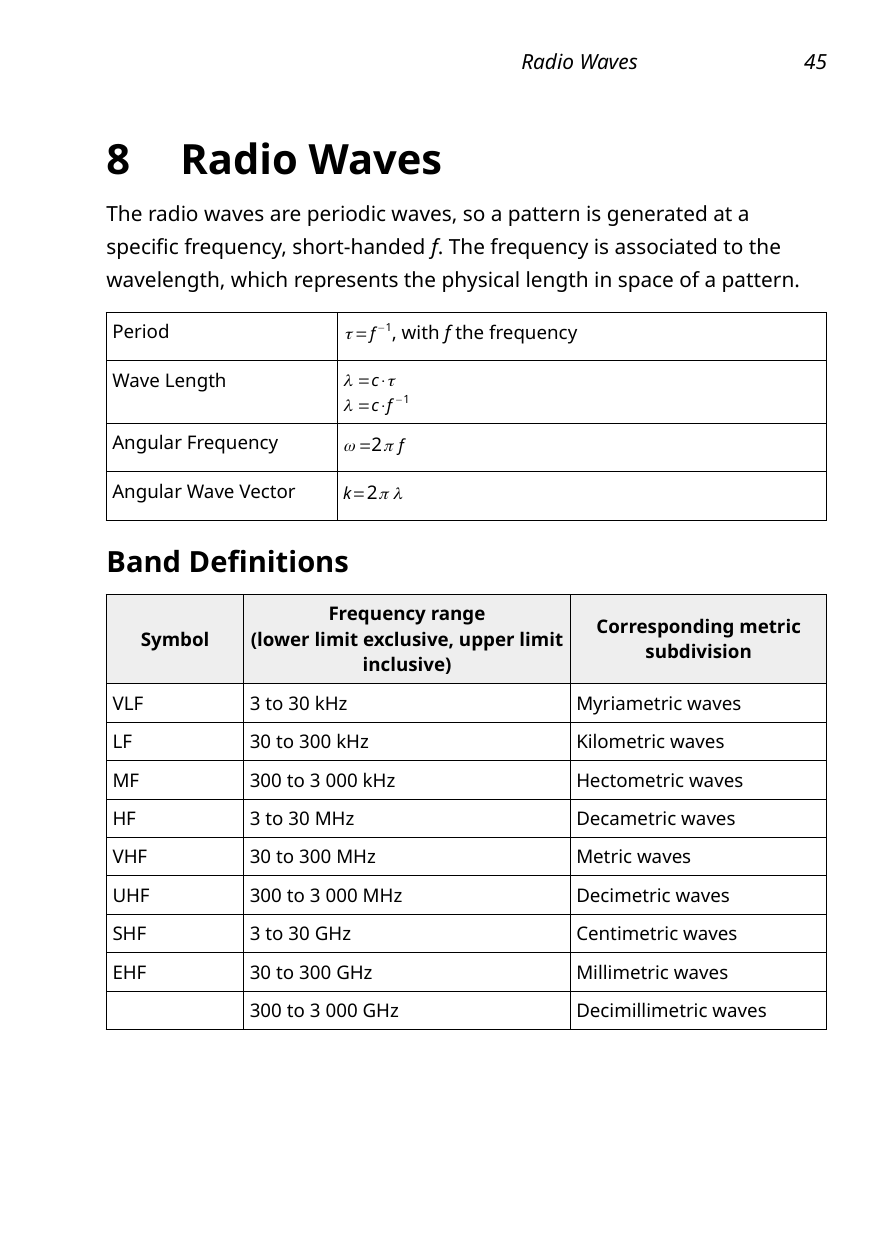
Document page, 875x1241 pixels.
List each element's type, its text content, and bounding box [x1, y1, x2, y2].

table_cell 30 to 300 MHz [244, 838, 570, 875]
table_header Period [107, 313, 337, 360]
table_cell 300 to 3 000 GHz [244, 992, 570, 1029]
table_header Corresponding metric subdivision [571, 595, 826, 683]
table_cell HF [107, 800, 243, 837]
table_cell Decimillimetric waves [571, 992, 826, 1029]
table_cell Decametric waves [571, 800, 826, 837]
table_cell MF [107, 761, 243, 798]
table_cell LF [107, 723, 243, 760]
table_cell VLF [107, 684, 243, 722]
table_cell [338, 472, 826, 519]
table_cell 300 to 3 000 MHz [244, 876, 570, 914]
table_cell [338, 424, 826, 471]
table_cell 30 to 300 kHz [244, 723, 570, 760]
table_cell Angular Frequency [107, 424, 337, 471]
table_cell Hectometric waves [571, 761, 826, 798]
table_cell 3 to 30 MHz [244, 800, 570, 837]
table_cell VHF [107, 838, 243, 875]
table_cell Centimetric waves [571, 915, 826, 952]
table_cell Decimetric waves [571, 876, 826, 914]
table_header Symbol [107, 595, 243, 683]
table_cell 30 to 300 GHz [244, 953, 570, 991]
table_cell 300 to 3 000 kHz [244, 761, 570, 798]
table_header Frequency range (lower limit exclusive, upper limit inclusive) [244, 595, 570, 683]
table_cell 3 to 30 kHz [244, 684, 570, 722]
table_cell Angular Wave Vector [107, 472, 337, 519]
table_cell Kilometric waves [571, 723, 826, 760]
table_header , with f the frequency [338, 313, 826, 360]
table_cell [107, 992, 243, 1029]
subtitle Radio Waves [106, 130, 827, 187]
table_cell Myriametric waves [571, 684, 826, 722]
table_cell Wave Length [107, 361, 337, 423]
subtitle Band Definitions [106, 541, 827, 581]
table_cell SHF [107, 915, 243, 952]
table_cell Millimetric waves [571, 953, 826, 991]
table_cell 3 to 30 GHz [244, 915, 570, 952]
table_cell UHF [107, 876, 243, 914]
table_cell [338, 361, 826, 423]
table_cell Metric waves [571, 838, 826, 875]
text The radio waves are periodic waves, so a pattern is generated at a specific frequency, short-handed f. The frequency is associated to the wavelength, which represents the physical length in space of a pattern. [106, 199, 827, 293]
table_cell EHF [107, 953, 243, 991]
